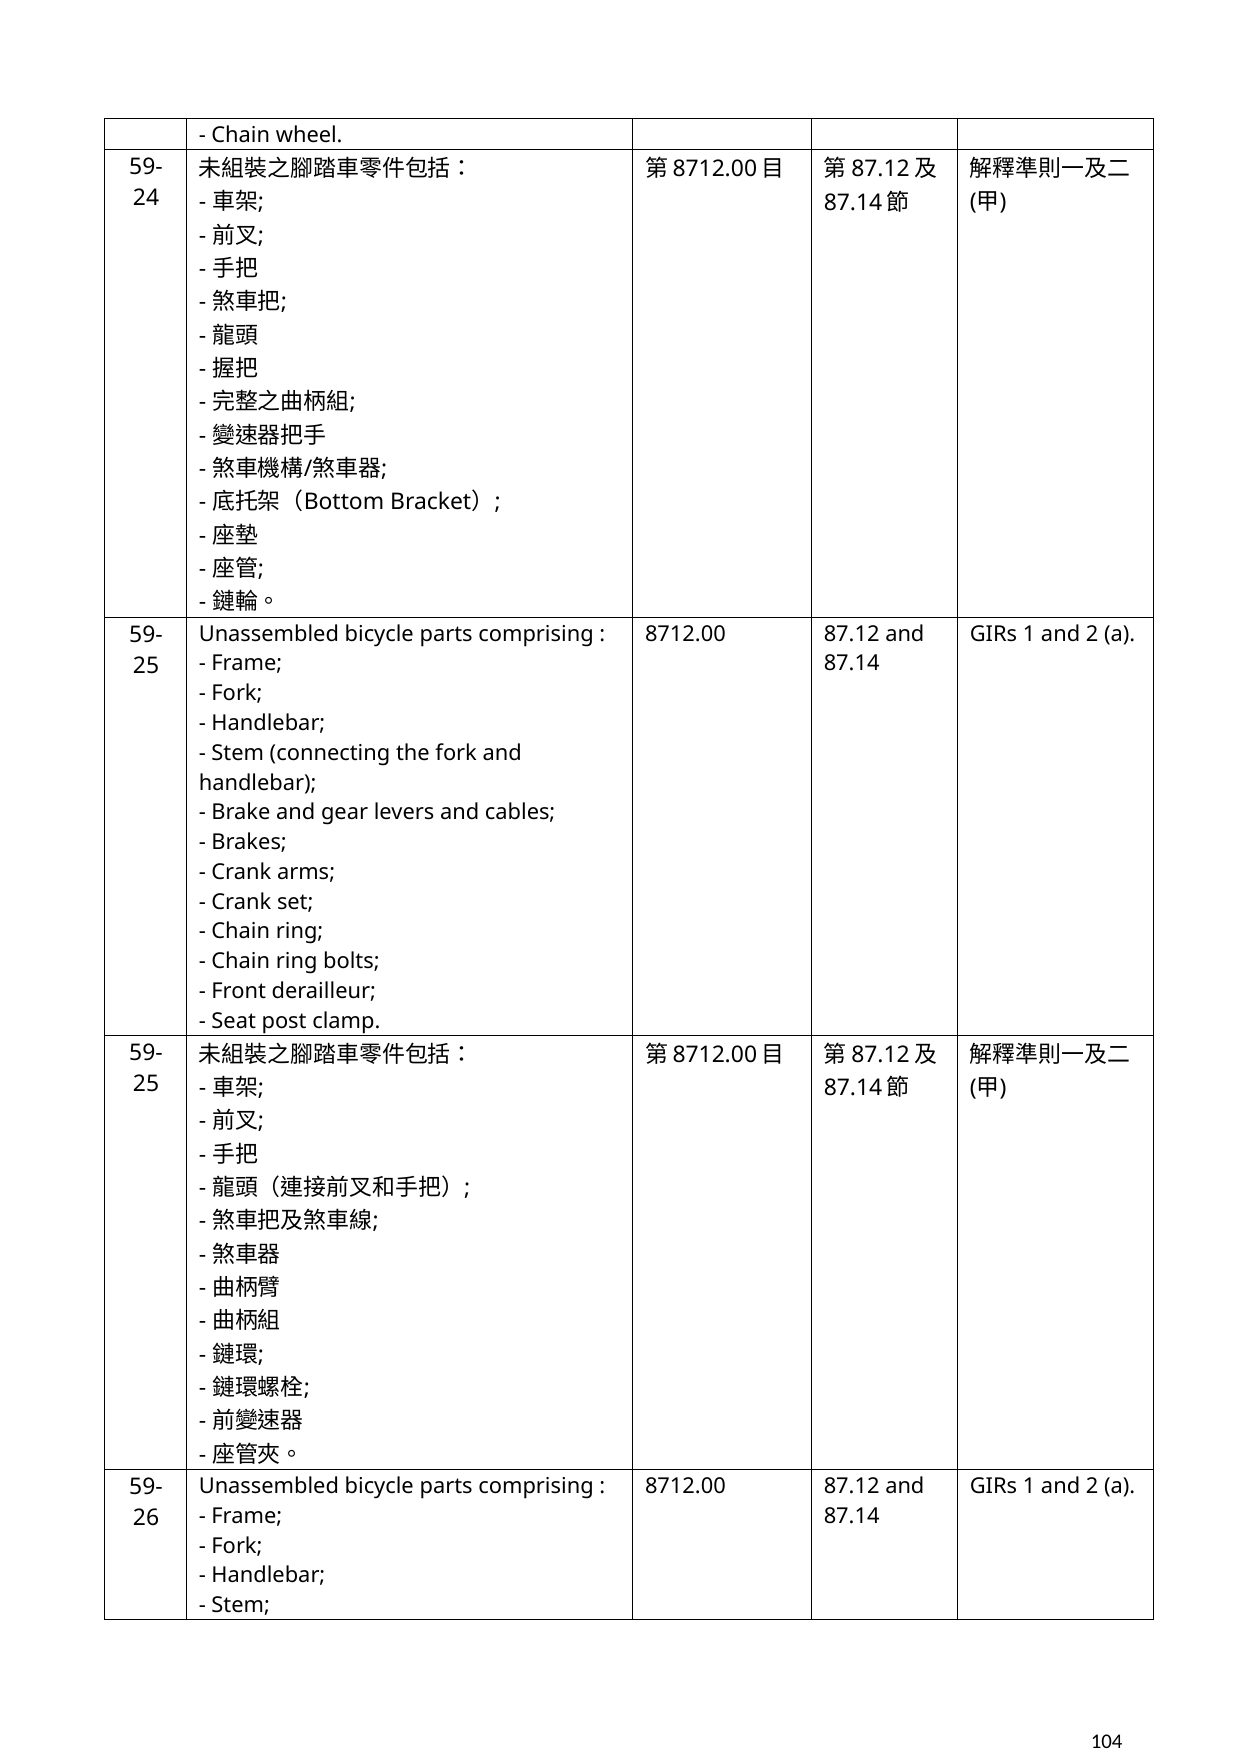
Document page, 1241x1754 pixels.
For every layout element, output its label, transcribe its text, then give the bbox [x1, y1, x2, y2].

table_cell 8712.00 [633, 1470, 811, 1619]
table_cell GIRs 1 and 2 (a). [958, 618, 1153, 1035]
table_cell Unassembled bicycle parts comprising : - Frame; - Fork; - Handlebar; - Stem; [187, 1470, 632, 1619]
table_cell 第87.12及87.14節 [812, 1036, 957, 1469]
table_cell 8712.00 [633, 618, 811, 1035]
table_cell GIRs 1 and 2 (a). [958, 1470, 1153, 1619]
table_cell 第8712.00目 [633, 1036, 811, 1469]
table_cell [958, 119, 1153, 149]
table_cell 59-26 [105, 1470, 186, 1619]
table_cell [812, 119, 957, 149]
table_cell [633, 119, 811, 149]
table_cell 解釋準則一及二(甲) [958, 150, 1153, 617]
table_cell 59-25 [105, 1036, 186, 1469]
table_cell 未組裝之腳踏車零件包括： - 車架; - 前叉; - 手把 - 龍頭（連接前叉和手把）; - 煞車把及煞車線; - 煞車器 - 曲柄臂 - 曲柄組 - 鏈環; - 鏈環螺栓; - 前變速器 - 座管夾。 [187, 1036, 632, 1469]
table_cell 解釋準則一及二(甲) [958, 1036, 1153, 1469]
table_cell 87.12 and 87.14 [812, 1470, 957, 1619]
table_cell 59-25 [105, 618, 186, 1035]
table_cell 第8712.00目 [633, 150, 811, 617]
table_cell - Chain wheel. [187, 119, 632, 149]
table_cell Unassembled bicycle parts comprising : - Frame; - Fork; - Handlebar; - Stem (connecting the fork and handlebar); - Brake and gear levers and cables; - Brakes; - Crank arms; - Crank set; - Chain ring; - Chain ring bolts; - Front derailleur; - Seat post clamp. [187, 618, 632, 1035]
table_cell 第87.12及87.14節 [812, 150, 957, 617]
table_cell 87.12 and 87.14 [812, 618, 957, 1035]
table_cell 59-24 [105, 150, 186, 617]
table_cell [105, 119, 186, 149]
table_cell 未組裝之腳踏車零件包括： - 車架; - 前叉; - 手把 - 煞車把; - 龍頭 - 握把 - 完整之曲柄組; - 變速器把手 - 煞車機構/煞車器; - 底托架（Bottom Bracket）; - 座墊 - 座管; - 鏈輪。 [187, 150, 632, 617]
